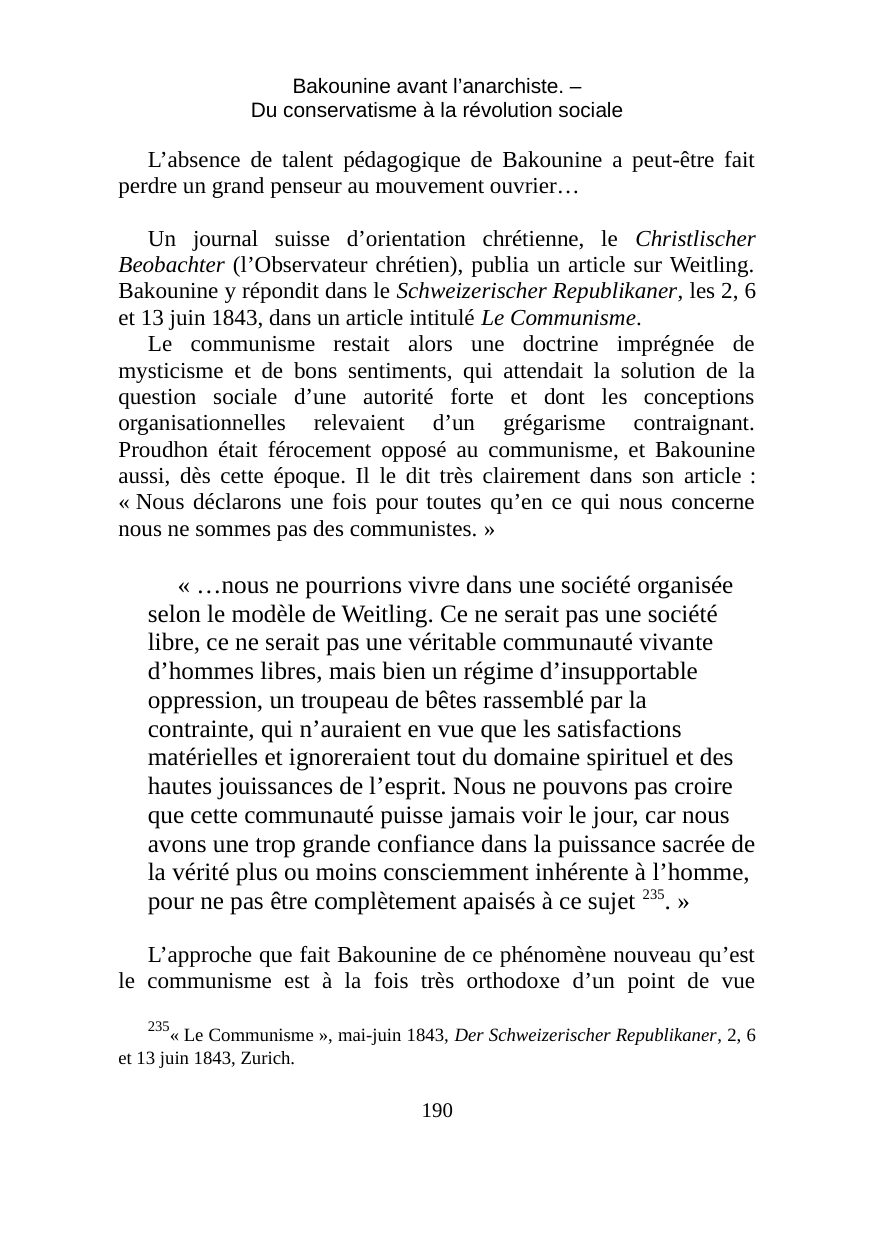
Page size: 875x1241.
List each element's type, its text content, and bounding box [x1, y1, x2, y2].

text « Le Communisme », mai-juin 1843, Der Schweizerischer Republikaner, 2, 6 et 13 juin 1843, Zurich. [118, 1018, 756, 1068]
text Un journal suisse d’orientation chrétienne, le Christlischer Beobachter (l’Observateur chrétien), publia un article sur Weitling. Bakounine y répondit dans le Schweizerischer Republikaner, les 2, 6 et 13 juin 1843, dans un article intitulé Le Communisme. [118, 225, 756, 330]
text Le communisme restait alors une doctrine imprégnée de mysticisme et de bons sentiments, qui attendait la solution de la question sociale d’une autorité forte et dont les conceptions organisationnelles relevaient d’un grégarisme contraignant. Proudhon était férocement opposé au communisme, et Bakounine aussi, dès cette époque. Il le dit très clairement dans son article : « Nous déclarons une fois pour toutes qu’en ce qui nous concerne nous ne sommes pas des communistes. » [118, 330, 756, 541]
text L’approche que fait Bakounine de ce phénomène nouveau qu’est le communisme est à la fois très orthodoxe d’un point de vue [118, 941, 756, 994]
text « …nous ne pourrions vivre dans une société organisée selon le modèle de Weitling. Ce ne serait pas une société libre, ce ne serait pas une véritable communauté vivante d’hommes libres, mais bien un régime d’insupportable oppression, un troupeau de bêtes rassemblé par la contrainte, qui n’auraient en vue que les satisfactions matérielles et ignoreraient tout du domaine spirituel et des hautes jouissances de l’esprit. Nous ne pouvons pas croire que cette communauté puisse jamais voir le jour, car nous avons une trop grande confiance dans la puissance sacrée de la vérité plus ou moins consciemment inhérente à l’homme, pour ne pas être complètement apaisés à ce sujet . » [148, 570, 756, 915]
text L’absence de talent pédagogique de Bakounine a peut-être fait perdre un grand penseur au mouvement ouvrier… [118, 146, 756, 198]
